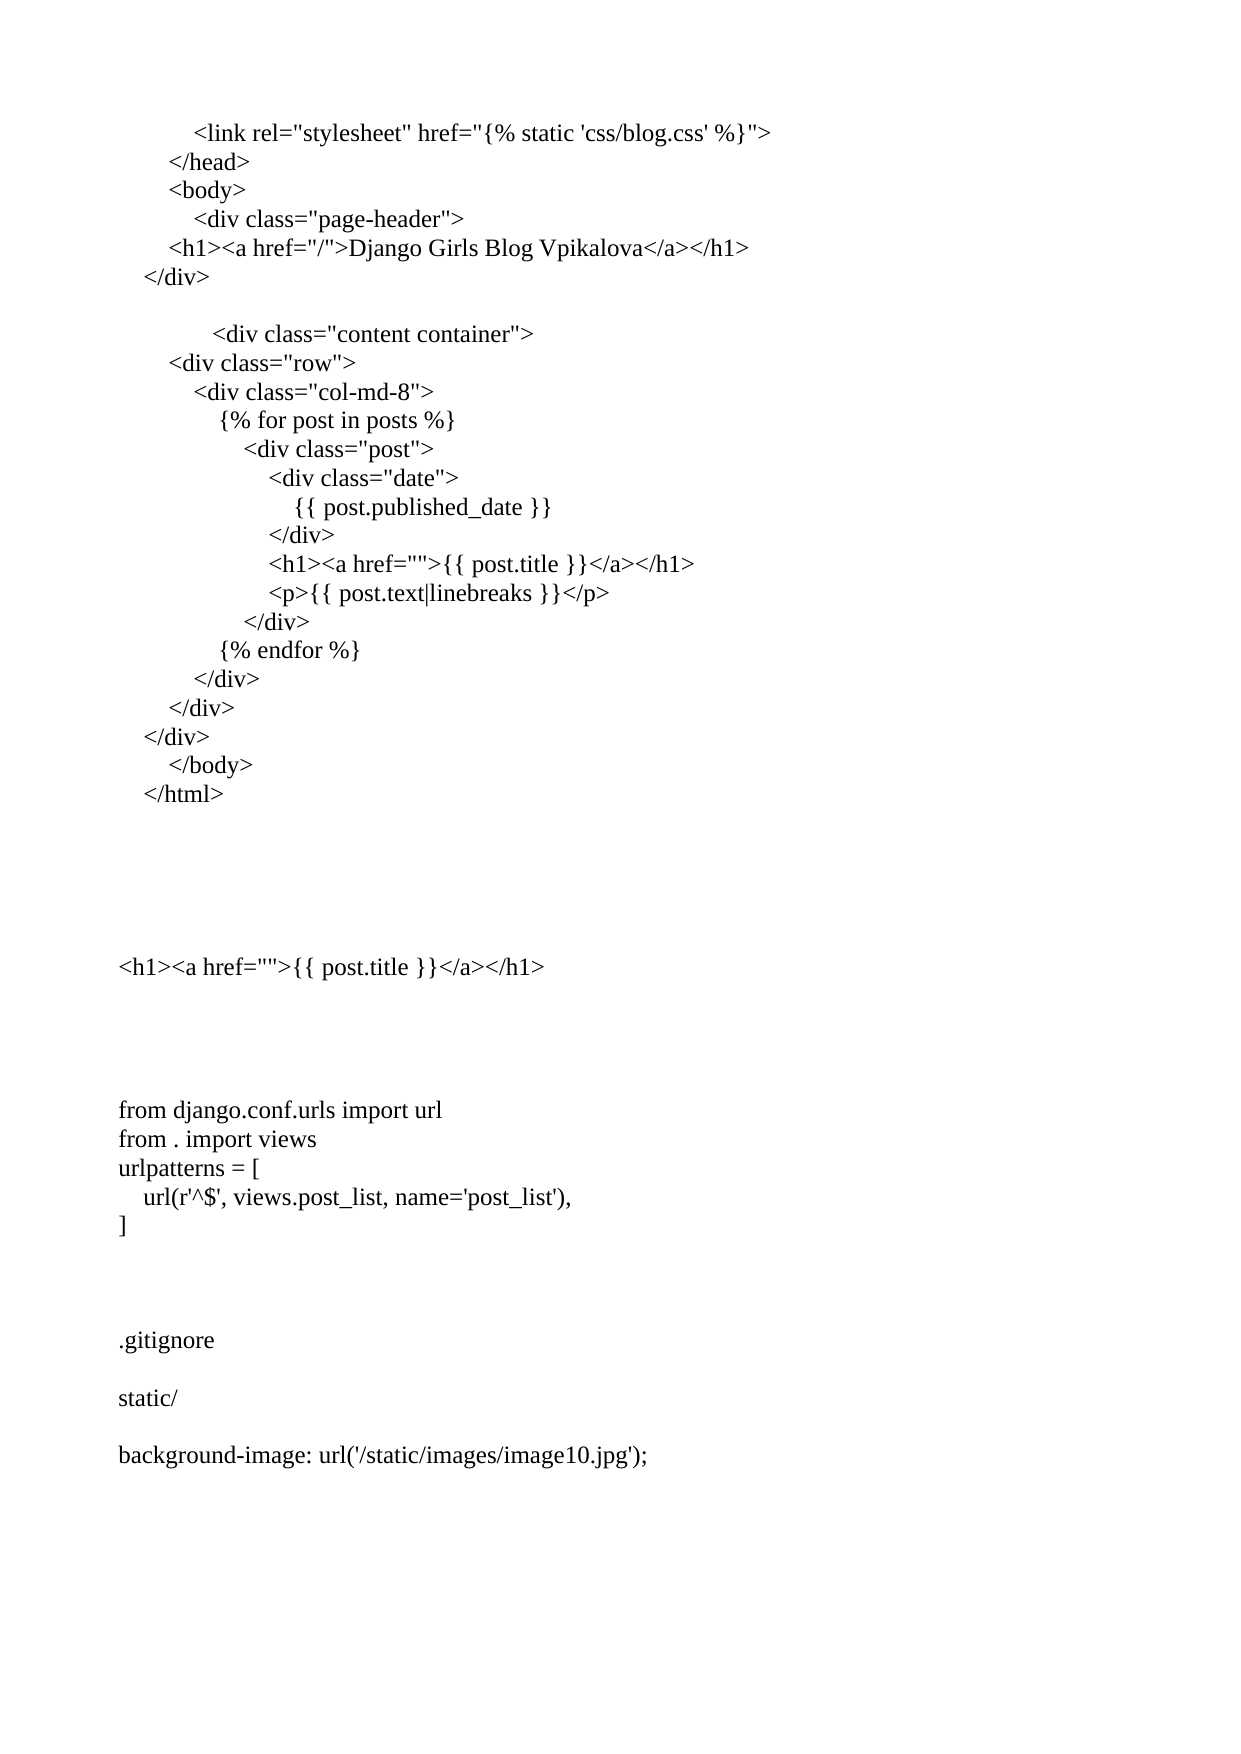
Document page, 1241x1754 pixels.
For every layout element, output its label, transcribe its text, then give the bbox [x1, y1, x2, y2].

text background-image: url('/static/images/image10.jpg'); [118, 1441, 1122, 1469]
text <h1><a href="">{{ post.title }}</a></h1> [118, 952, 1122, 981]
text <div class="col-md-8"> [118, 377, 1122, 406]
text <div class="date"> [118, 463, 1122, 492]
text </div> [118, 262, 1122, 291]
text <link rel="stylesheet" href="{% static 'css/blog.css' %}"> [118, 118, 1122, 147]
text </div> [118, 607, 1122, 636]
text </html> [118, 779, 1122, 808]
text <div class="page-header"> [118, 204, 1122, 233]
text <h1><a href="">{{ post.title }}</a></h1> [118, 549, 1122, 578]
text <div class="row"> [118, 348, 1122, 377]
text {{ post.published_date }} [118, 492, 1122, 521]
text ] [118, 1211, 1122, 1239]
text {% for post in posts %} [118, 406, 1122, 434]
text from django.conf.urls import url [118, 1096, 1122, 1124]
text </div> [118, 521, 1122, 549]
text {% endfor %} [118, 636, 1122, 664]
text urlpatterns = [ [118, 1153, 1122, 1182]
text from . import views [118, 1124, 1122, 1153]
text <p>{{ post.text|linebreaks }}</p> [118, 578, 1122, 607]
text <body> [118, 176, 1122, 204]
text </body> [118, 751, 1122, 779]
text <div class="content container"> [118, 319, 1122, 348]
text <h1><a href="/">Django Girls Blog Vpikalova</a></h1> [118, 233, 1122, 262]
text </head> [118, 147, 1122, 176]
text .gitignore [118, 1326, 1122, 1354]
text url(r'^$', views.post_list, name='post_list'), [118, 1182, 1122, 1211]
text </div> [118, 693, 1122, 722]
text static/ [118, 1383, 1122, 1412]
text <div class="post"> [118, 434, 1122, 463]
text </div> [118, 722, 1122, 751]
text </div> [118, 664, 1122, 693]
